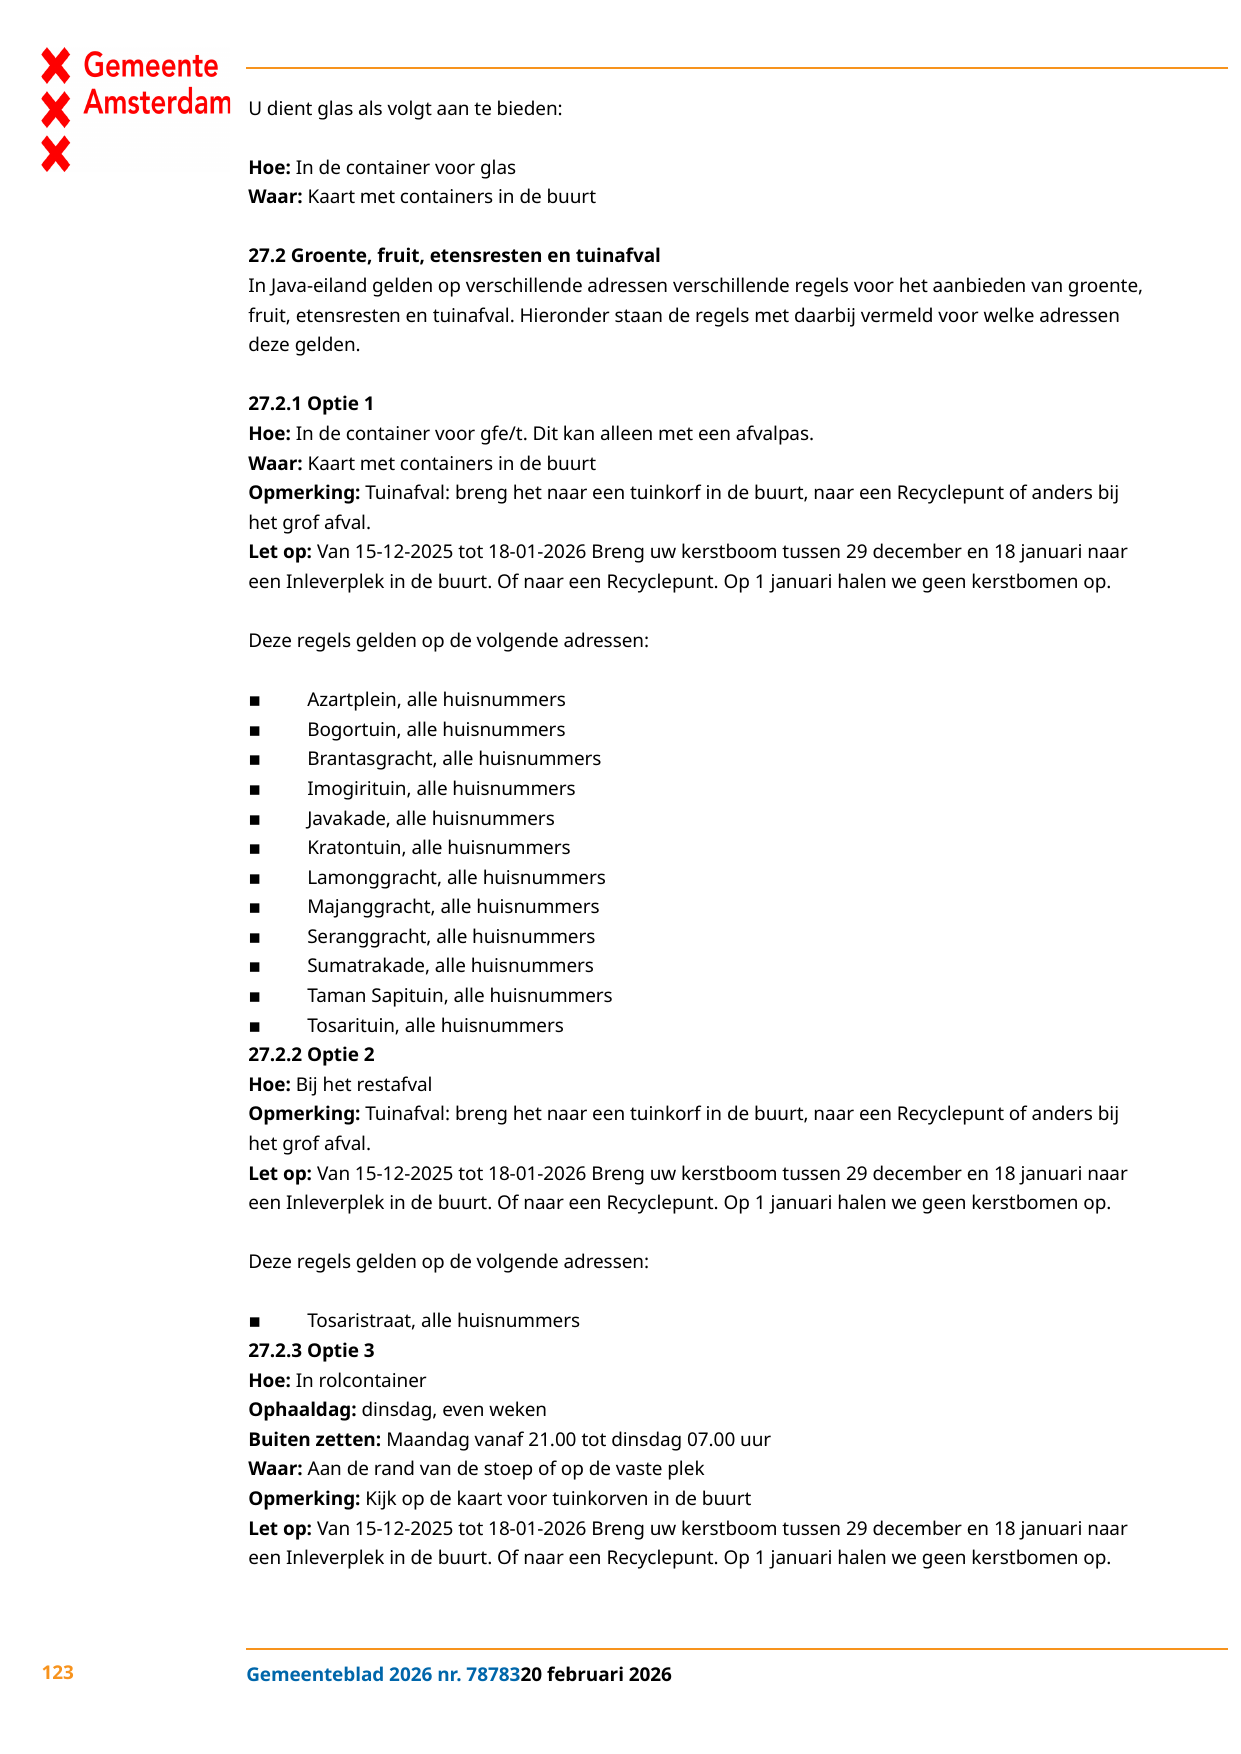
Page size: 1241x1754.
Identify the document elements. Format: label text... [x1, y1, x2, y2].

text Hoe: Bij het restafval [248, 1071, 1152, 1097]
text Waar: Kaart met containers in de buurt [248, 450, 1152, 476]
text In Java-eiland gelden op verschillende adressen verschillende regels voor het aanbieden van groente, fruit, etensresten en tuinafval. Hieronder staan de regels met daarbij vermeld voor welke adressen deze gelden. [248, 272, 1152, 357]
list Sumatrakade, alle huisnummers [248, 953, 1152, 978]
text Let op: Van 15-12-2025 tot 18-01-2026 Breng uw kerstboom tussen 29 december en 18 januari naar een Inleverplek in de buurt. Of naar een Recyclepunt. Op 1 januari halen we geen kerstbomen op. [248, 1515, 1152, 1570]
text U dient glas als volgt aan te bieden: [248, 95, 1152, 121]
text 27.2.3 Optie 3 [248, 1337, 1152, 1363]
list Lamonggracht, alle huisnummers [248, 864, 1152, 890]
list Tosarituin, alle huisnummers [248, 1012, 1152, 1038]
list Majanggracht, alle huisnummers [248, 893, 1152, 919]
text Opmerking: Tuinafval: breng het naar een tuinkorf in de buurt, naar een Recyclepunt of anders bij het grof afval. [248, 479, 1152, 535]
list Kratontuin, alle huisnummers [248, 834, 1152, 860]
list Imogirituin, alle huisnummers [248, 775, 1152, 801]
text 27.2.1 Optie 1 [248, 391, 1152, 416]
text Hoe: In de container voor gfe/t. Dit kan alleen met een afvalpas. [248, 420, 1152, 446]
list Bogortuin, alle huisnummers [248, 716, 1152, 742]
text 27.2 Groente, fruit, etensresten en tuinafval [248, 243, 1152, 268]
list Seranggracht, alle huisnummers [248, 923, 1152, 949]
text 27.2.2 Optie 2 [248, 1041, 1152, 1067]
text Hoe: In rolcontainer [248, 1367, 1152, 1393]
list Javakade, alle huisnummers [248, 805, 1152, 831]
text Deze regels gelden op de volgende adressen: [248, 1248, 1152, 1274]
text Buiten zetten: Maandag vanaf 21.00 tot dinsdag 07.00 uur [248, 1426, 1152, 1452]
text Opmerking: Tuinafval: breng het naar een tuinkorf in de buurt, naar een Recyclepunt of anders bij het grof afval. [248, 1101, 1152, 1156]
text Deze regels gelden op de volgende adressen: [248, 627, 1152, 653]
text Let op: Van 15-12-2025 tot 18-01-2026 Breng uw kerstboom tussen 29 december en 18 januari naar een Inleverplek in de buurt. Of naar een Recyclepunt. Op 1 januari halen we geen kerstbomen op. [248, 1160, 1152, 1215]
text Ophaaldag: dinsdag, even weken [248, 1396, 1152, 1422]
text Waar: Aan de rand van de stoep of op de vaste plek [248, 1456, 1152, 1481]
text Opmerking: Kijk op de kaart voor tuinkorven in de buurt [248, 1485, 1152, 1511]
text Let op: Van 15-12-2025 tot 18-01-2026 Breng uw kerstboom tussen 29 december en 18 januari naar een Inleverplek in de buurt. Of naar een Recyclepunt. Op 1 januari halen we geen kerstbomen op. [248, 538, 1152, 594]
list Azartplein, alle huisnummers [248, 686, 1152, 712]
list Brantasgracht, alle huisnummers [248, 746, 1152, 771]
list Taman Sapituin, alle huisnummers [248, 982, 1152, 1008]
text Waar: Kaart met containers in de buurt [248, 183, 1152, 209]
picture [41, 47, 231, 172]
list Tosaristraat, alle huisnummers [248, 1308, 1152, 1333]
text Hoe: In de container voor glas [248, 154, 1152, 180]
